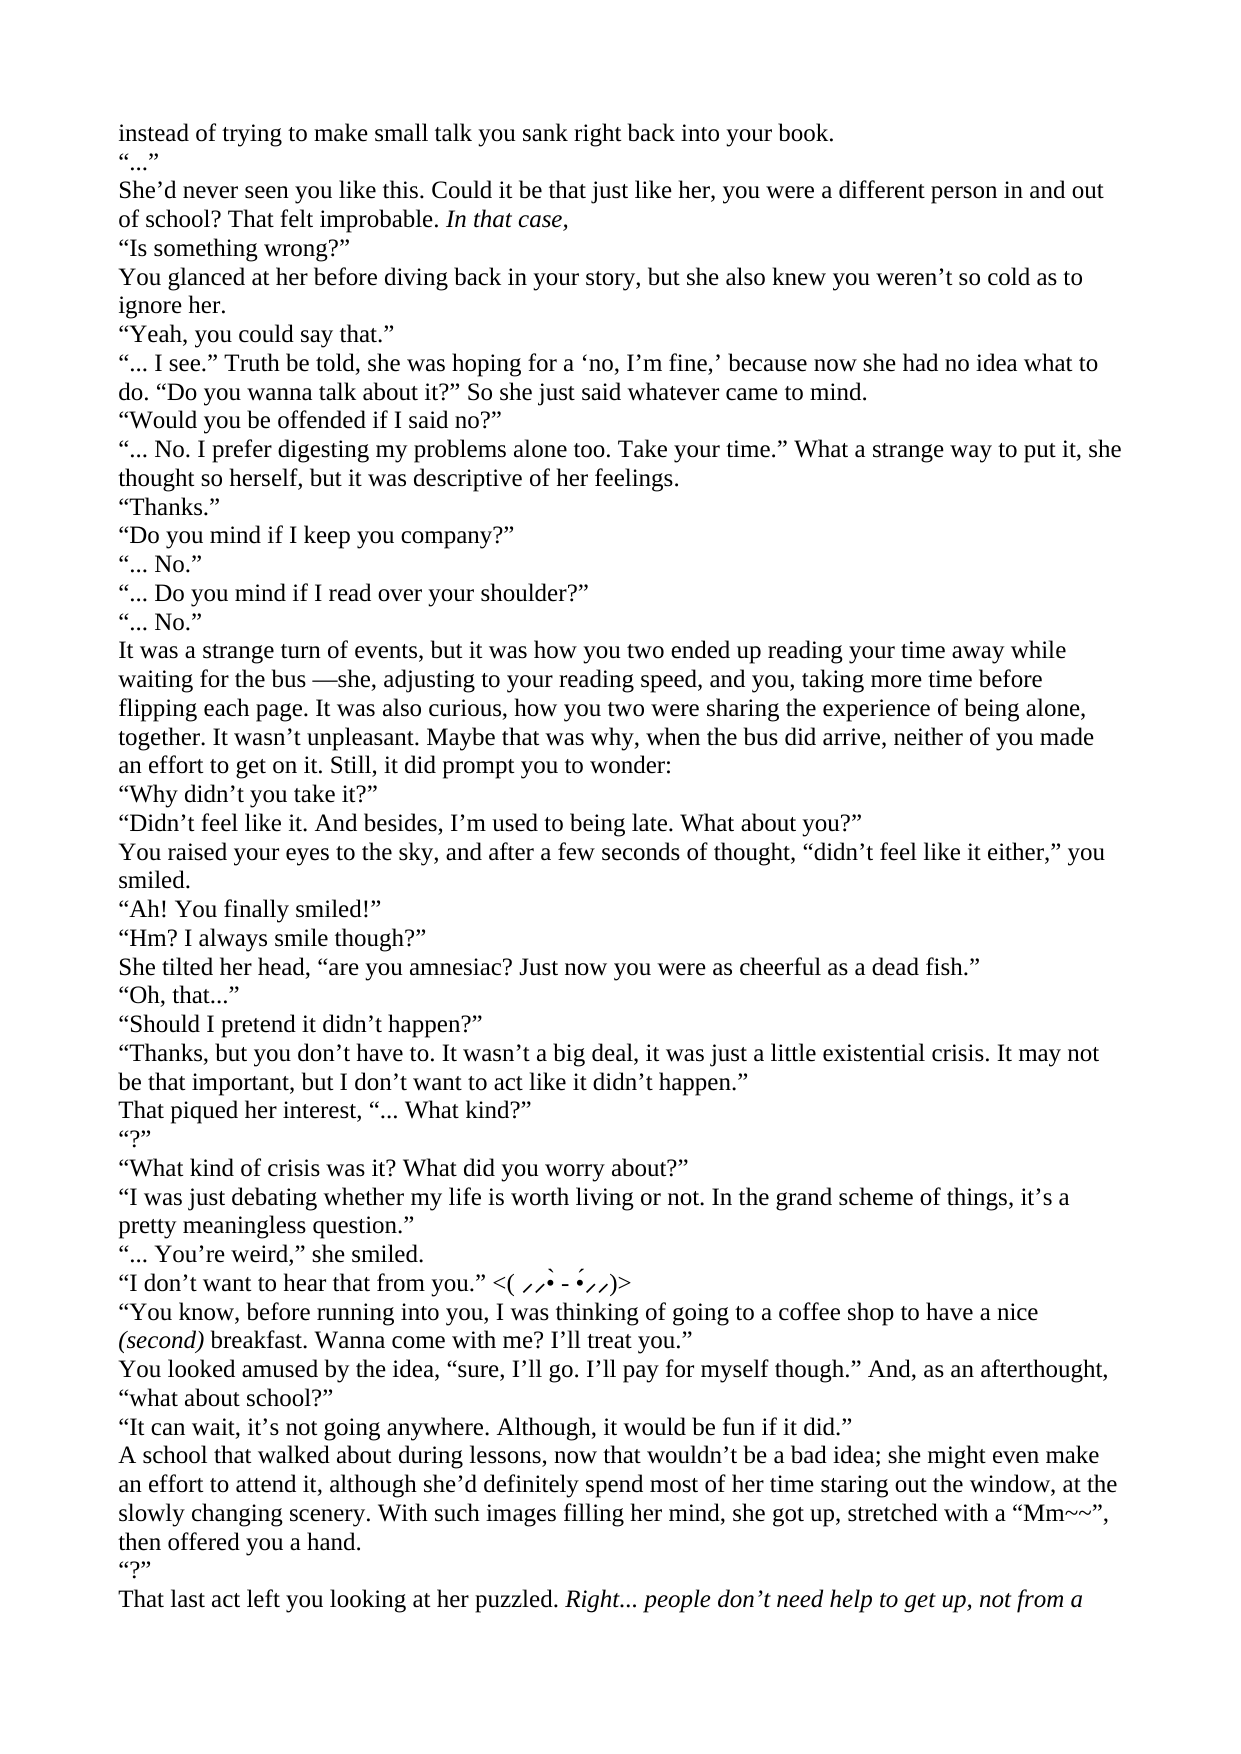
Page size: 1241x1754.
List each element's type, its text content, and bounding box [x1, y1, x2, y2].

text You looked amused by the idea, “sure, I’ll go. I’ll pay for myself though.” And, as an afterthought, “what about school?” [118, 1354, 1122, 1412]
text “Thanks.” [118, 492, 1122, 521]
text You raised your eyes to the sky, and after a few seconds of thought, “didn’t feel like it either,” you smiled. [118, 837, 1122, 894]
text “... Do you mind if I read over your shoulder?” [118, 578, 1122, 607]
text “...” [118, 147, 1122, 176]
text “What kind of crisis was it? What did you worry about?” [118, 1153, 1122, 1182]
text “Ah! You finally smiled!” [118, 894, 1122, 923]
text “... No. I prefer digesting my problems alone too. Take your time.” What a strange way to put it, she thought so herself, but it was descriptive of her feelings. [118, 434, 1122, 492]
text “?” [118, 1124, 1122, 1153]
text “Hm? I always smile though?” [118, 923, 1122, 952]
text “Do you mind if I keep you company?” [118, 521, 1122, 549]
text “It can wait, it’s not going anywhere. Although, it would be fun if it did.” [118, 1412, 1122, 1441]
text instead of trying to make small talk you sank right back into your book. [118, 118, 1122, 147]
text “Didn’t feel like it. And besides, I’m used to being late. What about you?” [118, 808, 1122, 837]
text “... You’re weird,” she smiled. [118, 1239, 1122, 1268]
text You glanced at her before diving back in your story, but she also knew you weren’t so cold as to ignore her. [118, 262, 1122, 319]
text “I don’t want to hear that from you.” <( ⸝⸝•̀ - •́⸝⸝)> [118, 1268, 1122, 1297]
text “I was just debating whether my life is worth living or not. In the grand scheme of things, it’s a pretty meaningless question.” [118, 1182, 1122, 1239]
text “You know, before running into you, I was thinking of going to a coffee shop to have a nice (second) breakfast. Wanna come with me? I’ll treat you.” [118, 1297, 1122, 1354]
text That piqued her interest, “... What kind?” [118, 1096, 1122, 1124]
text “... No.” [118, 549, 1122, 578]
text “Yeah, you could say that.” [118, 319, 1122, 348]
text A school that walked about during lessons, now that wouldn’t be a bad idea; she might even make an effort to attend it, although she’d definitely spend most of her time staring out the window, at the slowly changing scenery. With such images filling her mind, she got up, stretched with a “Mm~~”, then offered you a hand. [118, 1441, 1122, 1556]
text “... I see.” Truth be told, she was hoping for a ‘no, I’m fine,’ because now she had no idea what to do. “Do you wanna talk about it?” So she just said whatever came to mind. [118, 348, 1122, 406]
text It was a strange turn of events, but it was how you two ended up reading your time away while waiting for the bus —she, adjusting to your reading speed, and you, taking more time before flipping each page. It was also curious, how you two were sharing the experience of being alone, together. It wasn’t unpleasant. Maybe that was why, when the bus did arrive, neither of you made an effort to get on it. Still, it did prompt you to wonder: [118, 636, 1122, 779]
text She tilted her head, “are you amnesiac? Just now you were as cheerful as a dead fish.” [118, 952, 1122, 981]
text “Thanks, but you don’t have to. It wasn’t a big deal, it was just a little existential crisis. It may not be that important, but I don’t want to act like it didn’t happen.” [118, 1038, 1122, 1096]
text That last act left you looking at her puzzled. Right... people don’t need help to get up, not from a [118, 1584, 1122, 1613]
text “Should I pretend it didn’t happen?” [118, 1009, 1122, 1038]
text “Would you be offended if I said no?” [118, 406, 1122, 434]
text “?” [118, 1556, 1122, 1584]
text “Why didn’t you take it?” [118, 779, 1122, 808]
text “... No.” [118, 607, 1122, 636]
text “Is something wrong?” [118, 233, 1122, 262]
text She’d never seen you like this. Could it be that just like her, you were a different person in and out of school? That felt improbable. In that case, [118, 176, 1122, 233]
text “Oh, that...” [118, 981, 1122, 1009]
